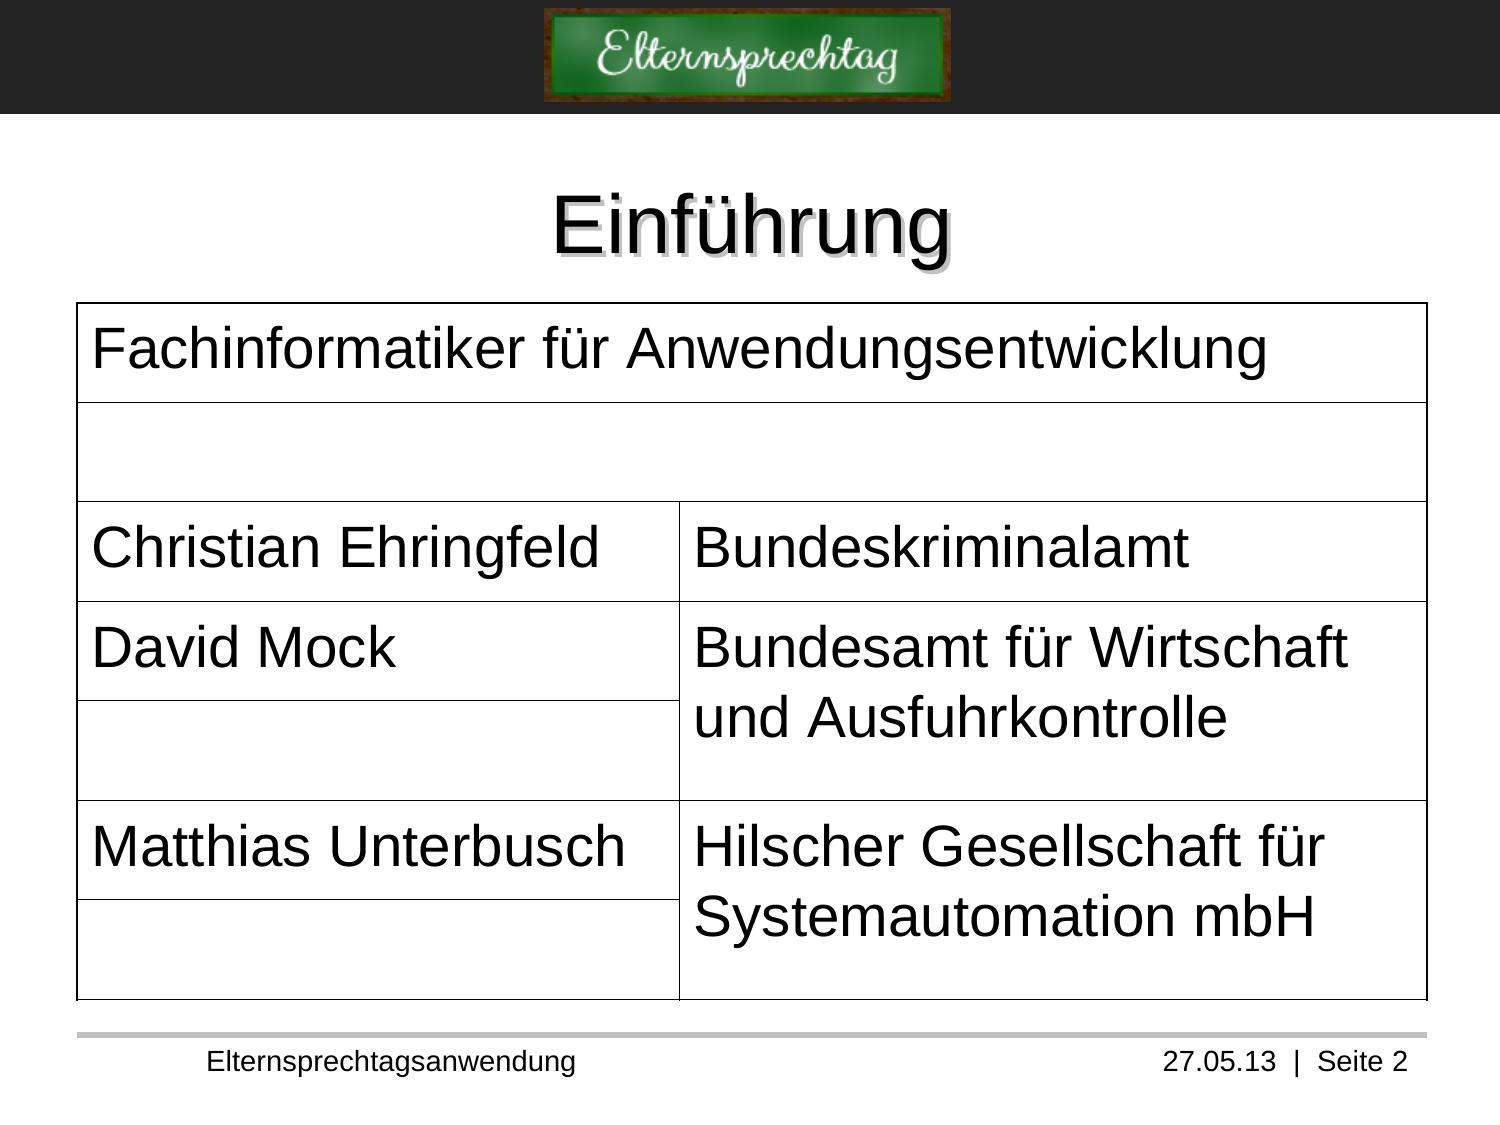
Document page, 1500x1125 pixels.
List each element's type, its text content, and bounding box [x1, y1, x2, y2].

table_cell Bundesamt für Wirtschaft und Ausfuhrkontrolle [680, 602, 1426, 800]
title Einführung [76, 160, 1427, 279]
table_cell [78, 701, 679, 800]
table_cell [78, 403, 1426, 501]
table_cell Matthias Unterbusch [78, 801, 679, 899]
picture [0, 0, 1500, 114]
table_cell [78, 900, 679, 999]
table_cell Bundeskriminalamt [680, 502, 1426, 601]
table_header Fachinformatiker für Anwendungsentwicklung [78, 304, 1426, 402]
table_cell Christian Ehringfeld [78, 502, 679, 601]
table_cell David Mock [78, 602, 679, 700]
table_cell Hilscher Gesellschaft für Systemautomation mbH [680, 801, 1426, 999]
